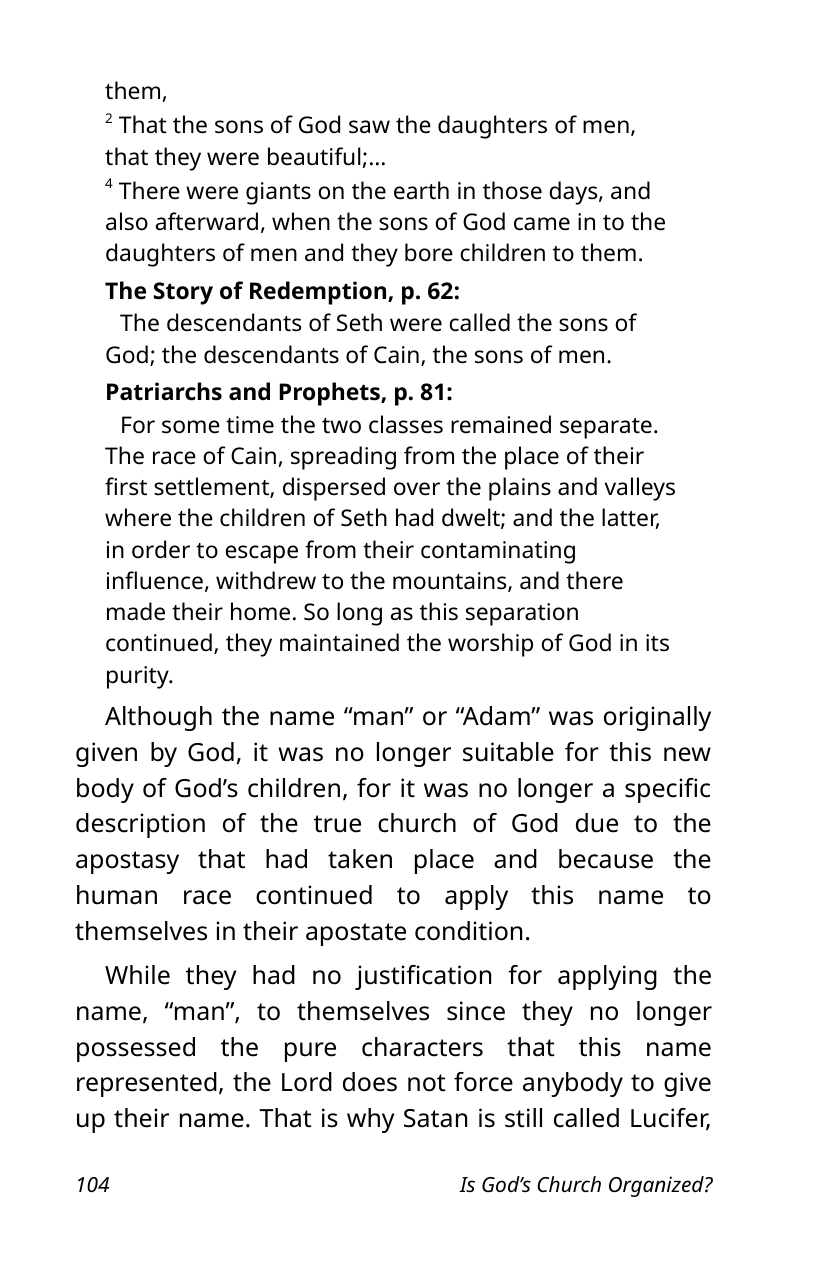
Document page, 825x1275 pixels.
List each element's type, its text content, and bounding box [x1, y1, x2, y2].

text them, [105, 75, 682, 106]
text The descendants of Seth were called the sons of God; the descendants of Cain, the sons of men. [105, 307, 682, 370]
text 4 There were giants on the earth in those days, and also afterward, when the sons of God came in to the daughters of men and they bore children to them. [105, 175, 682, 268]
text For some time the two classes remained separate. The race of Cain, spreading from the place of their first settlement, dispersed over the plains and valleys where the children of Seth had dwelt; and the latter, in order to escape from their contaminating influence, withdrew to the mountains, and there made their home. So long as this separation continued, they maintained the worship of God in its purity. [105, 408, 682, 690]
text 2 That the sons of God saw the daughters of men, that they were beautiful;… [105, 109, 682, 172]
text Patriarchs and Prophets, p. 81: [105, 376, 712, 407]
text Although the name “man” or “Adam” was originally given by God, it was no longer suitable for this new body of God’s children, for it was no longer a specific description of the true church of God due to the apostasy that had taken place and because the human race continued to apply this name to themselves in their apostate condition. [75, 699, 712, 947]
text The Story of Redemption, p. 62: [105, 274, 712, 306]
text While they had no justification for applying the name, “man”, to themselves since they no longer possessed the pure characters that this name represented, the Lord does not force anybody to give up their name. That is why Satan is still called Lucifer, [75, 958, 712, 1135]
